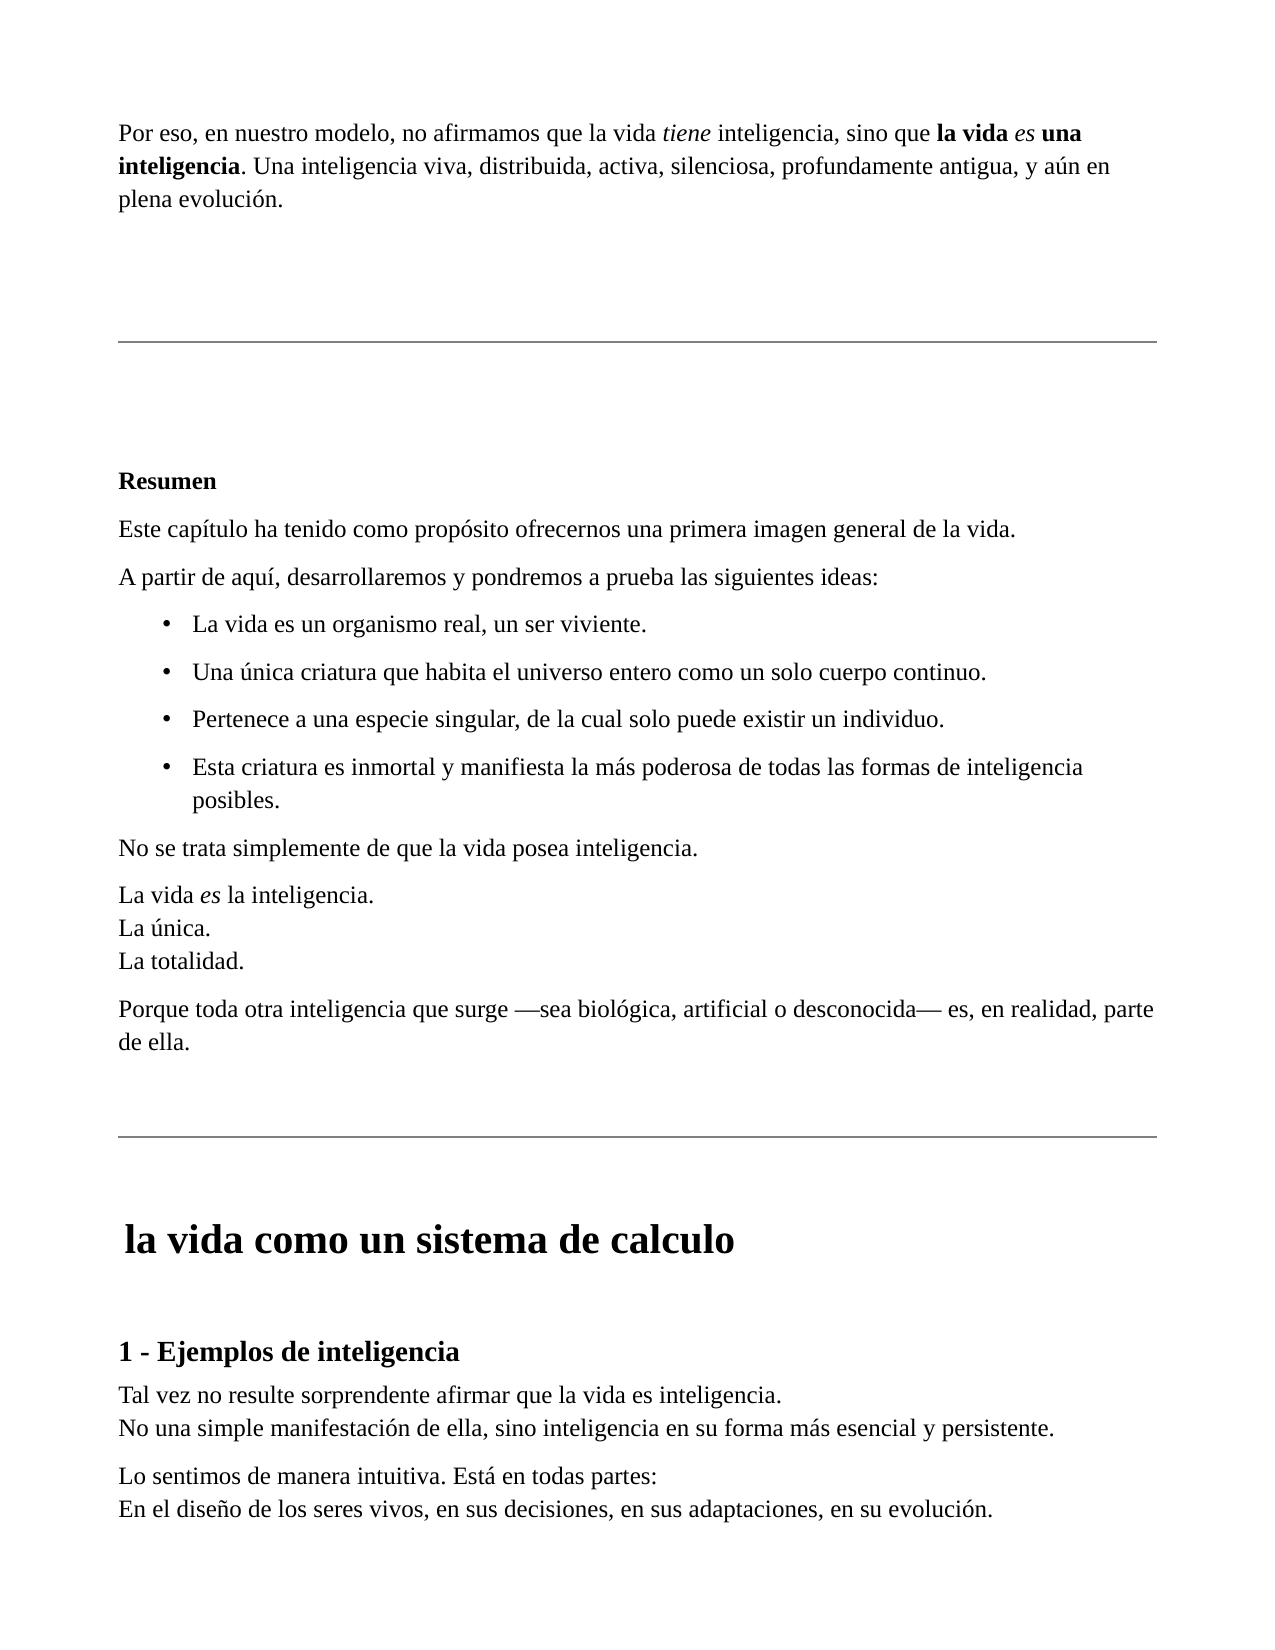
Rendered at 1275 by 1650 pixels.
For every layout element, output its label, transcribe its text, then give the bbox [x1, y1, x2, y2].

text Este capítulo ha tenido como propósito ofrecernos una primera imagen general de la vida. [118, 514, 1157, 543]
subtitle 1 - Ejemplos de inteligencia [118, 1334, 1157, 1368]
list Una única criatura que habita el universo entero como un solo cuerpo continuo. [162, 657, 1157, 686]
list Esta criatura es inmortal y manifiesta la más poderosa de todas las formas de inteligencia posibles. [162, 752, 1157, 814]
text Por eso, en nuestro modelo, no afirmamos que la vida tiene inteligencia, sino que la vida es una inteligencia. Una inteligencia viva, distribuida, activa, silenciosa, profundamente antigua, y aún en plena evolución. [118, 118, 1157, 213]
text la vida como un sistema de calculo [118, 1214, 1157, 1262]
text Tal vez no resulte sorprendente afirmar que la vida es inteligencia. No una simple manifestación de ella, sino inteligencia en su forma más esencial y persistente. [118, 1380, 1157, 1442]
list La vida es un organismo real, un ser viviente. [162, 609, 1157, 638]
text La vida es la inteligencia. La única. La totalidad. [118, 880, 1157, 975]
text A partir de aquí, desarrollaremos y pondremos a prueba las siguientes ideas: [118, 562, 1157, 590]
text No se trata simplemente de que la vida posea inteligencia. [118, 833, 1157, 861]
text Resumen [118, 466, 1157, 495]
text Porque toda otra inteligencia que surge —sea biológica, artificial o desconocida— es, en realidad, parte de ella. [118, 994, 1157, 1056]
list Pertenece a una especie singular, de la cual solo puede existir un individuo. [162, 704, 1157, 733]
text Lo sentimos de manera intuitiva. Está en todas partes: En el diseño de los seres vivos, en sus decisiones, en sus adaptaciones, en su evolución. [118, 1461, 1157, 1522]
